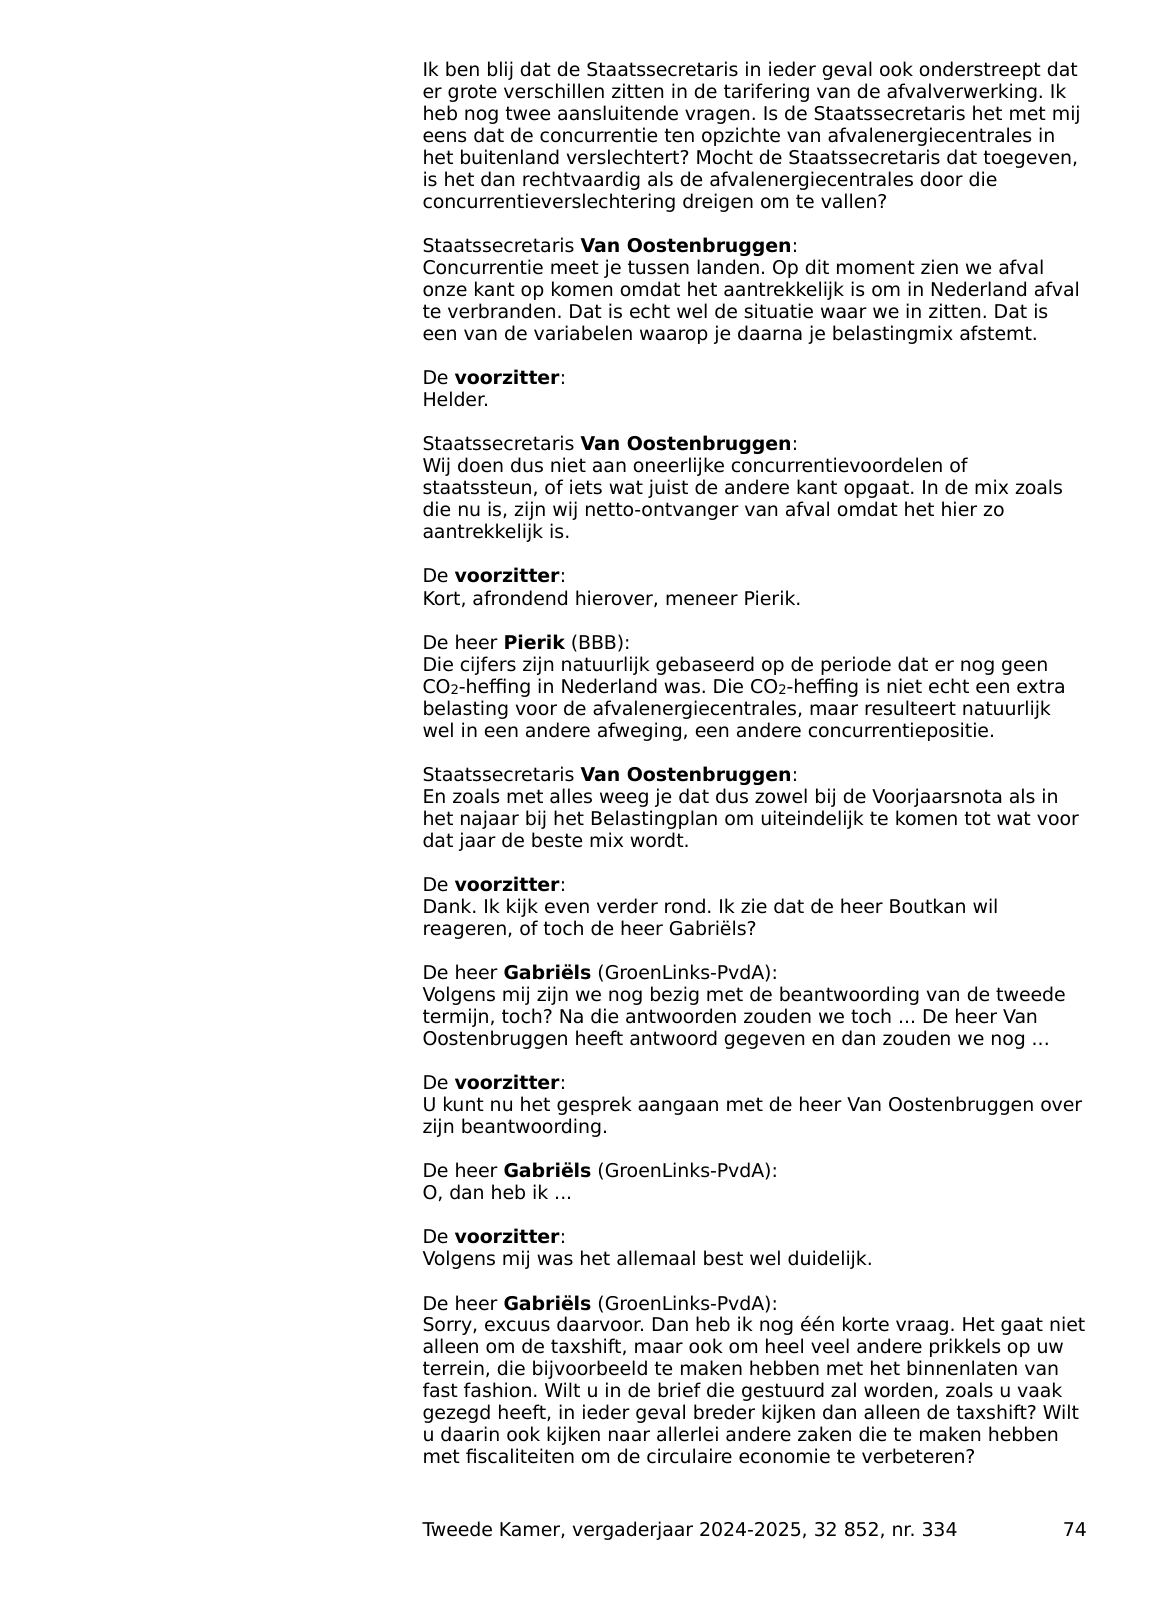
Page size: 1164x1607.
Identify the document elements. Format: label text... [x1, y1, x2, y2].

text Sorry, excuus daarvoor. Dan heb ik nog één korte vraag. Het gaat niet alleen om de taxshift, maar ook om heel veel andere prikkels op uw terrein, die bijvoorbeeld te maken hebben met het binnenlaten van fast fashion. Wilt u in de brief die gestuurd zal worden, zoals u vaak gezegd heeft, in ieder geval breder kijken dan alleen de taxshift? Wilt u daarin ook kijken naar allerlei andere zaken die te maken hebben met fiscaliteiten om de circulaire economie te verbeteren? [422, 1314, 1087, 1468]
text Die cijfers zijn natuurlijk gebaseerd op de periode dat er nog geen CO2-heffing in Nederland was. Die CO2-heffing is niet echt een extra belasting voor de afvalenergiecentrales, maar resulteert natuurlijk wel in een andere afweging, een andere concurrentiepositie. [422, 653, 1087, 741]
text De heer Gabriëls (GroenLinks-PvdA): [422, 1160, 1087, 1182]
text Volgens mij was het allemaal best wel duidelijk. [422, 1248, 1087, 1270]
text De voorzitter: [422, 874, 1087, 896]
text O, dan heb ik ... [422, 1182, 1087, 1204]
text U kunt nu het gesprek aangaan met de heer Van Oostenbruggen over zijn beantwoording. [422, 1094, 1087, 1138]
text Helder. [422, 389, 1087, 411]
text Dank. Ik kijk even verder rond. Ik zie dat de heer Boutkan wil reageren, of toch de heer Gabriëls? [422, 896, 1087, 940]
text Concurrentie meet je tussen landen. Op dit moment zien we afval onze kant op komen omdat het aantrekkelijk is om in Nederland afval te verbranden. Dat is echt wel de situatie waar we in zitten. Dat is een van de variabelen waarop je daarna je belastingmix afstemt. [422, 257, 1087, 345]
text De heer Pierik (BBB): [422, 632, 1087, 653]
text Kort, afrondend hierover, meneer Pierik. [422, 587, 1087, 609]
text De voorzitter: [422, 1072, 1087, 1094]
text De voorzitter: [422, 565, 1087, 587]
text Volgens mij zijn we nog bezig met de beantwoording van de tweede termijn, toch? Na die antwoorden zouden we toch ... De heer Van Oostenbruggen heeft antwoord gegeven en dan zouden we nog ... [422, 984, 1087, 1050]
text En zoals met alles weeg je dat dus zowel bij de Voorjaarsnota als in het najaar bij het Belastingplan om uiteindelijk te komen tot wat voor dat jaar de beste mix wordt. [422, 786, 1087, 852]
text Staatssecretaris Van Oostenbruggen: [422, 433, 1087, 455]
text Staatssecretaris Van Oostenbruggen: [422, 764, 1087, 786]
text De voorzitter: [422, 367, 1087, 389]
text Staatssecretaris Van Oostenbruggen: [422, 235, 1087, 257]
text De heer Gabriëls (GroenLinks-PvdA): [422, 962, 1087, 984]
text Ik ben blij dat de Staatssecretaris in ieder geval ook onderstreept dat er grote verschillen zitten in de tarifering van de afvalverwerking. Ik heb nog twee aansluitende vragen. Is de Staatssecretaris het met mij eens dat de concurrentie ten opzichte van afvalenergiecentrales in het buitenland verslechtert? Mocht de Staatssecretaris dat toegeven, is het dan rechtvaardig als de afvalenergiecentrales door die concurrentieverslechtering dreigen om te vallen? [422, 59, 1087, 213]
text Wij doen dus niet aan oneerlijke concurrentievoordelen of staatssteun, of iets wat juist de andere kant opgaat. In de mix zoals die nu is, zijn wij netto-ontvanger van afval omdat het hier zo aantrekkelijk is. [422, 455, 1087, 543]
text De heer Gabriëls (GroenLinks-PvdA): [422, 1292, 1087, 1314]
text De voorzitter: [422, 1226, 1087, 1248]
